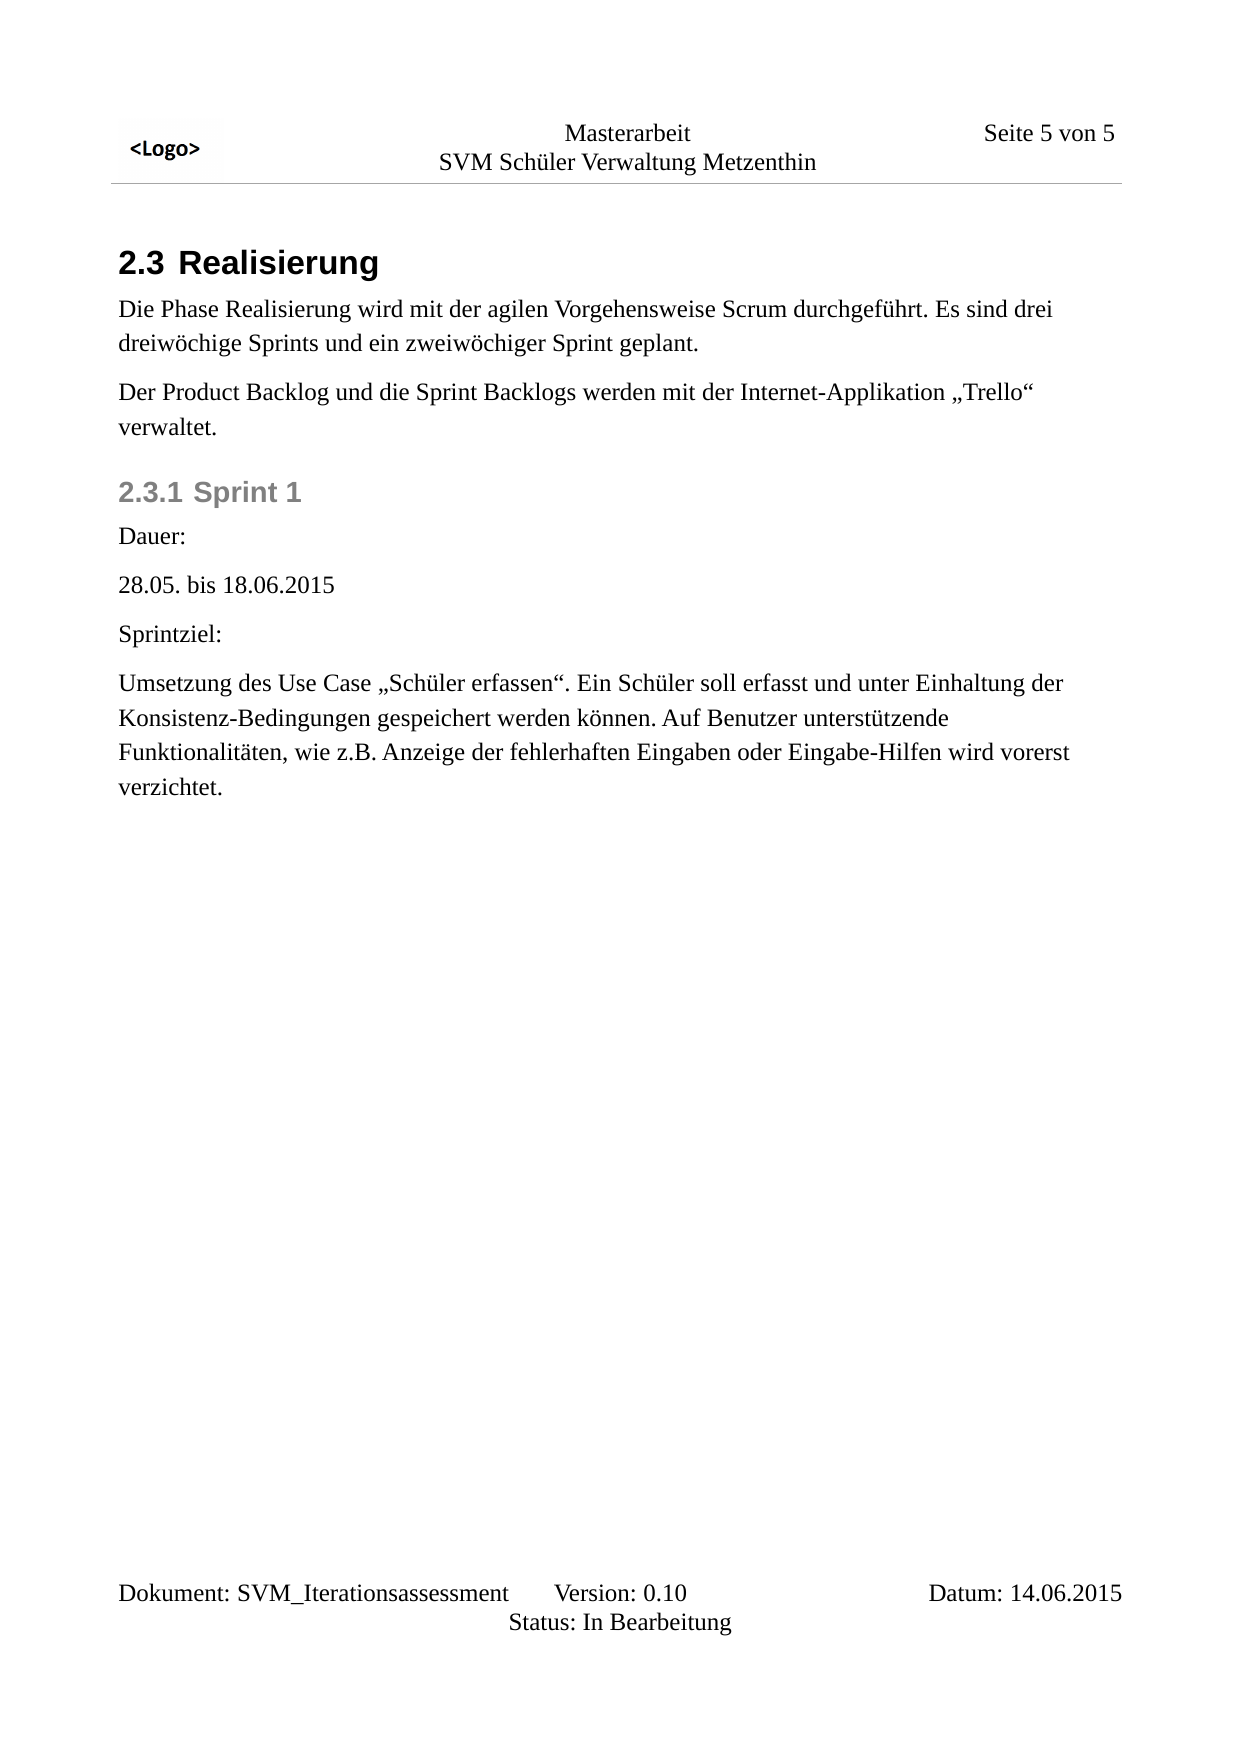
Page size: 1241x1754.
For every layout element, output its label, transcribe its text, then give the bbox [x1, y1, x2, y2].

subtitle Realisierung [118, 242, 1122, 281]
subtitle Sprint 1 [118, 475, 1122, 509]
picture [118, 118, 224, 183]
text Die Phase Realisierung wird mit der agilen Vorgehensweise Scrum durchgeführt. Es sind drei dreiwöchige Sprints und ein zweiwöchiger Sprint geplant. [118, 294, 1122, 357]
text Sprintziel: [118, 619, 1122, 648]
text Umsetzung des Use Case „Schüler erfassen“. Ein Schüler soll erfasst und unter Einhaltung der Konsistenz-Bedingungen gespeichert werden können. Auf Benutzer unterstützende Funktionalitäten, wie z.B. Anzeige der fehlerhaften Eingaben oder Eingabe-Hilfen wird vorerst verzichtet. [118, 668, 1122, 801]
text 28.05. bis 18.06.2015 [118, 570, 1122, 599]
text Der Product Backlog und die Sprint Backlogs werden mit der Internet-Applikation „Trello“ verwaltet. [118, 377, 1122, 440]
text Dauer: [118, 521, 1122, 550]
